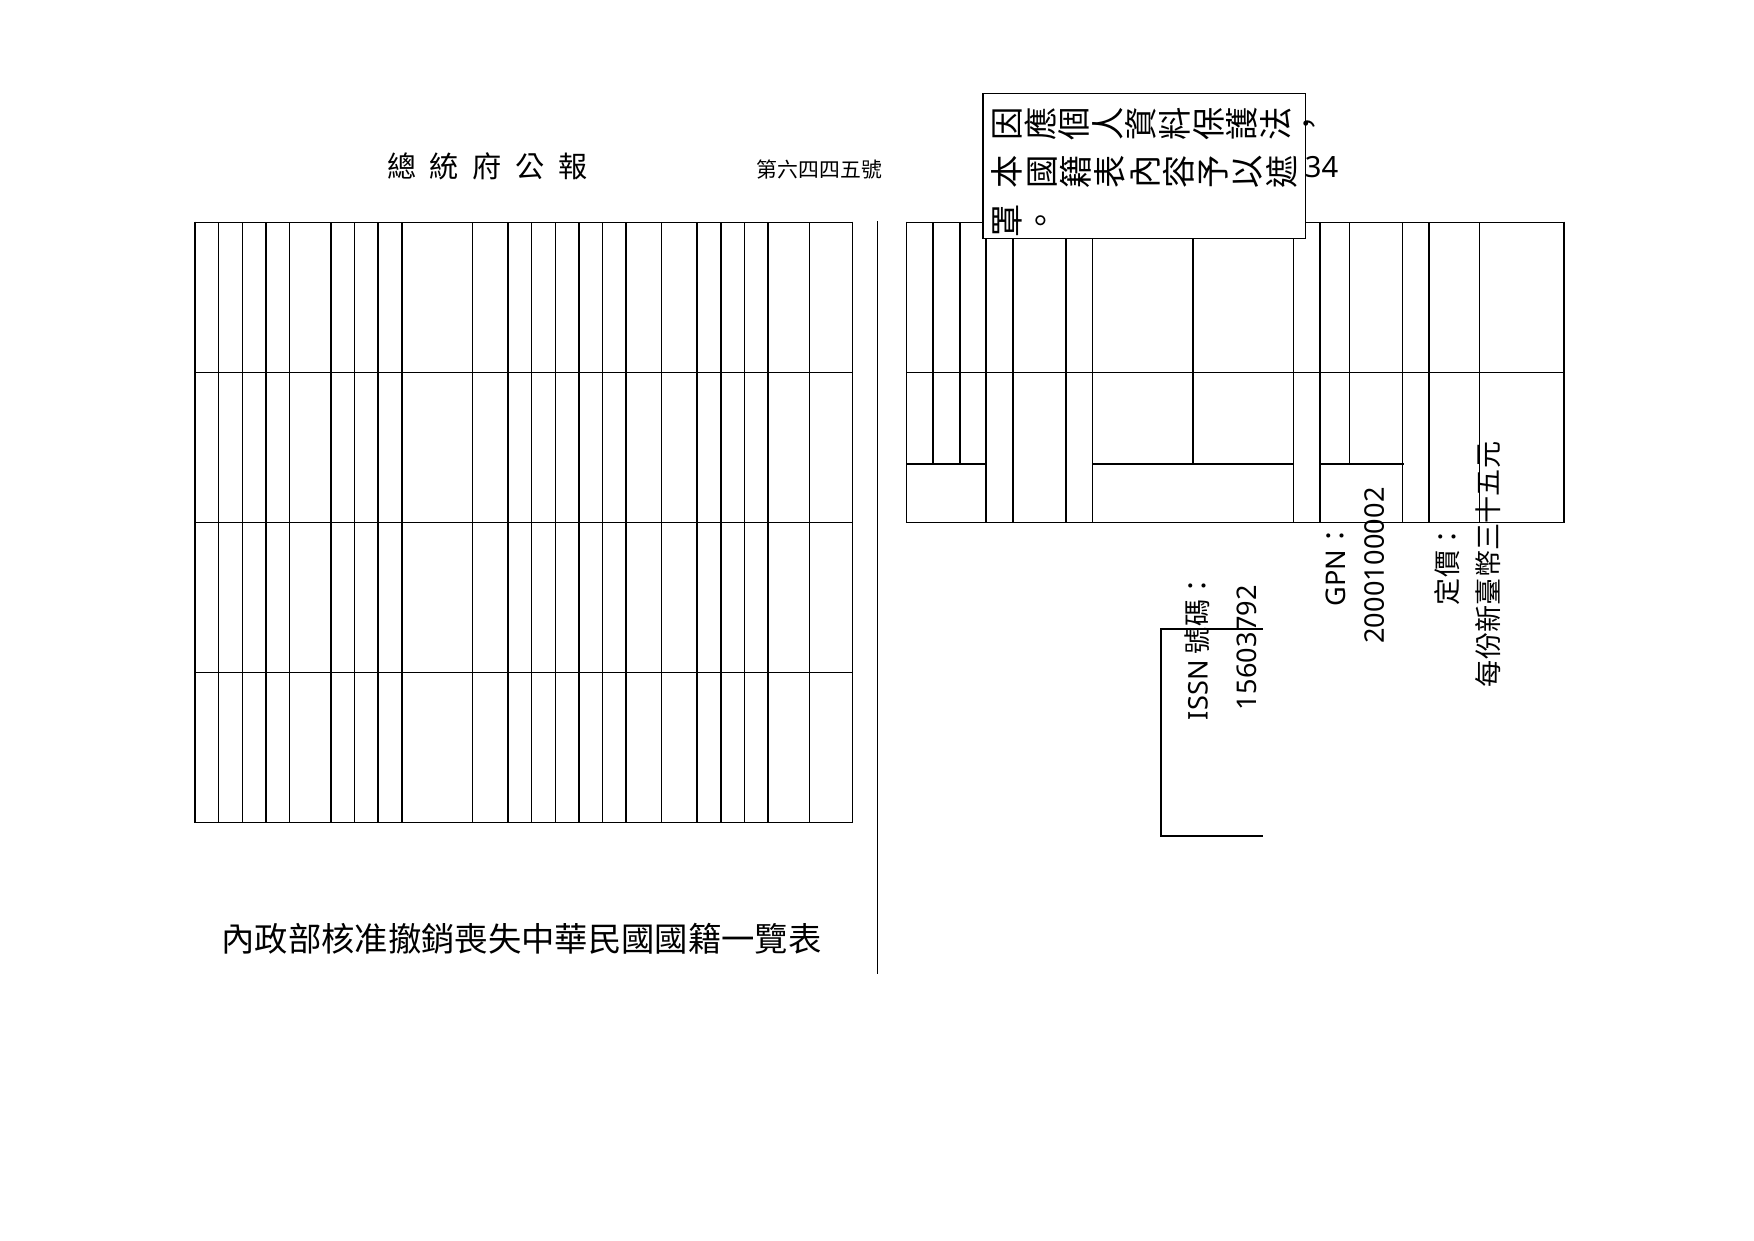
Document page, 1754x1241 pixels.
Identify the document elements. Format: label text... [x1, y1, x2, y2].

table_cell [403, 223, 472, 372]
table_cell [556, 223, 578, 372]
table_header [1212, 546, 1263, 628]
table_cell [745, 523, 767, 672]
table_cell [243, 223, 265, 372]
table_cell [379, 673, 401, 822]
table_cell [290, 523, 330, 672]
table_cell [934, 373, 959, 463]
table_header [907, 223, 932, 372]
table_header 每份新臺幣三十五元 [1452, 546, 1493, 835]
table_header [1194, 239, 1293, 372]
table_cell [1350, 373, 1402, 463]
table_cell [810, 523, 852, 672]
table_cell [580, 673, 602, 822]
table_cell [662, 373, 696, 522]
table_cell [532, 223, 555, 372]
table_cell [603, 373, 625, 522]
table_cell [769, 373, 809, 522]
table_header [961, 223, 985, 372]
table_cell [196, 673, 218, 822]
table_cell [473, 523, 507, 672]
table_cell [1014, 373, 1065, 522]
table_cell [698, 673, 720, 822]
table_cell [745, 223, 767, 372]
table_cell [769, 523, 809, 672]
table_cell [196, 373, 218, 522]
table_cell [473, 673, 507, 822]
table_cell [267, 373, 289, 522]
table_cell [532, 523, 555, 672]
table_cell [290, 373, 330, 522]
table_cell 15603792 [1212, 630, 1263, 835]
table_cell [769, 673, 809, 822]
table_cell ISSN號碼： [1162, 630, 1212, 835]
table_cell [290, 223, 330, 372]
table_header [1014, 239, 1065, 372]
table_cell [473, 223, 507, 372]
table_header [1350, 223, 1402, 372]
table_cell [379, 223, 401, 372]
table_cell [1488, 477, 1497, 486]
table_cell [627, 223, 661, 372]
table_cell [603, 673, 625, 822]
table_cell [332, 373, 354, 522]
table_cell [1321, 465, 1402, 522]
table_cell [907, 373, 932, 463]
table_cell [355, 673, 377, 822]
table_cell [219, 373, 242, 522]
table_cell [509, 673, 531, 822]
table_cell [662, 523, 696, 672]
table_cell [627, 373, 661, 522]
table_cell [1321, 373, 1349, 463]
table_header [1263, 546, 1298, 835]
table_cell [745, 673, 767, 822]
table_cell [810, 223, 852, 372]
table_cell [603, 223, 625, 372]
table_header [934, 223, 959, 372]
table_cell [355, 523, 377, 672]
table_cell [769, 223, 809, 372]
table_header 定價： [1411, 546, 1452, 835]
table_header [1161, 546, 1212, 628]
text 內政部核准撤銷喪失中華民國國籍一覽表 [195, 867, 847, 973]
table_header [1067, 239, 1092, 372]
table_cell [243, 673, 265, 822]
table_header [1480, 223, 1563, 372]
table_cell [332, 223, 354, 372]
table_cell [379, 373, 401, 522]
table_cell [580, 223, 602, 372]
table_header [1381, 546, 1411, 835]
table_cell [907, 465, 985, 522]
table_cell [267, 523, 289, 672]
table_cell [219, 223, 242, 372]
table_cell [532, 673, 555, 822]
table_cell [1480, 511, 1485, 522]
table_cell [662, 673, 696, 822]
table_cell [219, 523, 242, 672]
table_cell [196, 523, 218, 672]
table_cell [243, 523, 265, 672]
table_cell [1294, 373, 1319, 522]
table_cell [745, 373, 767, 522]
table_cell [509, 223, 531, 372]
table_cell [662, 223, 696, 372]
table_cell [698, 373, 720, 522]
table_cell [290, 673, 330, 822]
table_cell [961, 373, 985, 463]
table_cell [355, 373, 377, 522]
table_cell [722, 223, 744, 372]
table_header [987, 239, 1012, 372]
table_cell [580, 523, 602, 672]
table_cell [196, 223, 218, 372]
table_cell [627, 673, 661, 822]
table_header [1321, 223, 1349, 372]
table_cell [403, 673, 472, 822]
table_cell [1093, 373, 1192, 463]
table_cell [509, 523, 531, 672]
table_cell [580, 373, 602, 522]
table_cell [987, 373, 1012, 522]
table_cell [1067, 373, 1092, 522]
table_cell [473, 373, 507, 522]
table_cell [556, 373, 578, 522]
table_cell [355, 223, 377, 372]
table_cell [267, 223, 289, 372]
table_cell [627, 523, 661, 672]
table_cell [403, 523, 472, 672]
table_cell [332, 523, 354, 672]
table_cell [556, 523, 578, 672]
table_cell [243, 373, 265, 522]
table_cell [810, 373, 852, 522]
table_cell [603, 523, 625, 672]
table_cell [810, 673, 852, 822]
table_cell [698, 523, 720, 672]
table_cell [379, 523, 401, 672]
table_cell [1403, 373, 1428, 522]
table_cell [532, 373, 555, 522]
table_cell [509, 373, 531, 522]
table_cell [722, 673, 744, 822]
table_cell [1093, 465, 1293, 522]
table_header 2000100002 [1340, 546, 1381, 835]
table_cell [219, 673, 242, 822]
table_cell [556, 673, 578, 822]
table_cell [1480, 373, 1563, 522]
table_cell [267, 673, 289, 822]
table_header GPN： [1299, 546, 1340, 835]
table_cell [1194, 373, 1293, 463]
table_header [1294, 223, 1319, 372]
table_cell [722, 373, 744, 522]
table_header [1403, 223, 1428, 372]
table_cell [698, 223, 720, 372]
table_cell [403, 373, 472, 522]
table_cell [332, 673, 354, 822]
table_cell [722, 523, 744, 672]
table_header [1430, 223, 1479, 372]
table_cell [1430, 373, 1479, 522]
table_header [1093, 239, 1192, 372]
